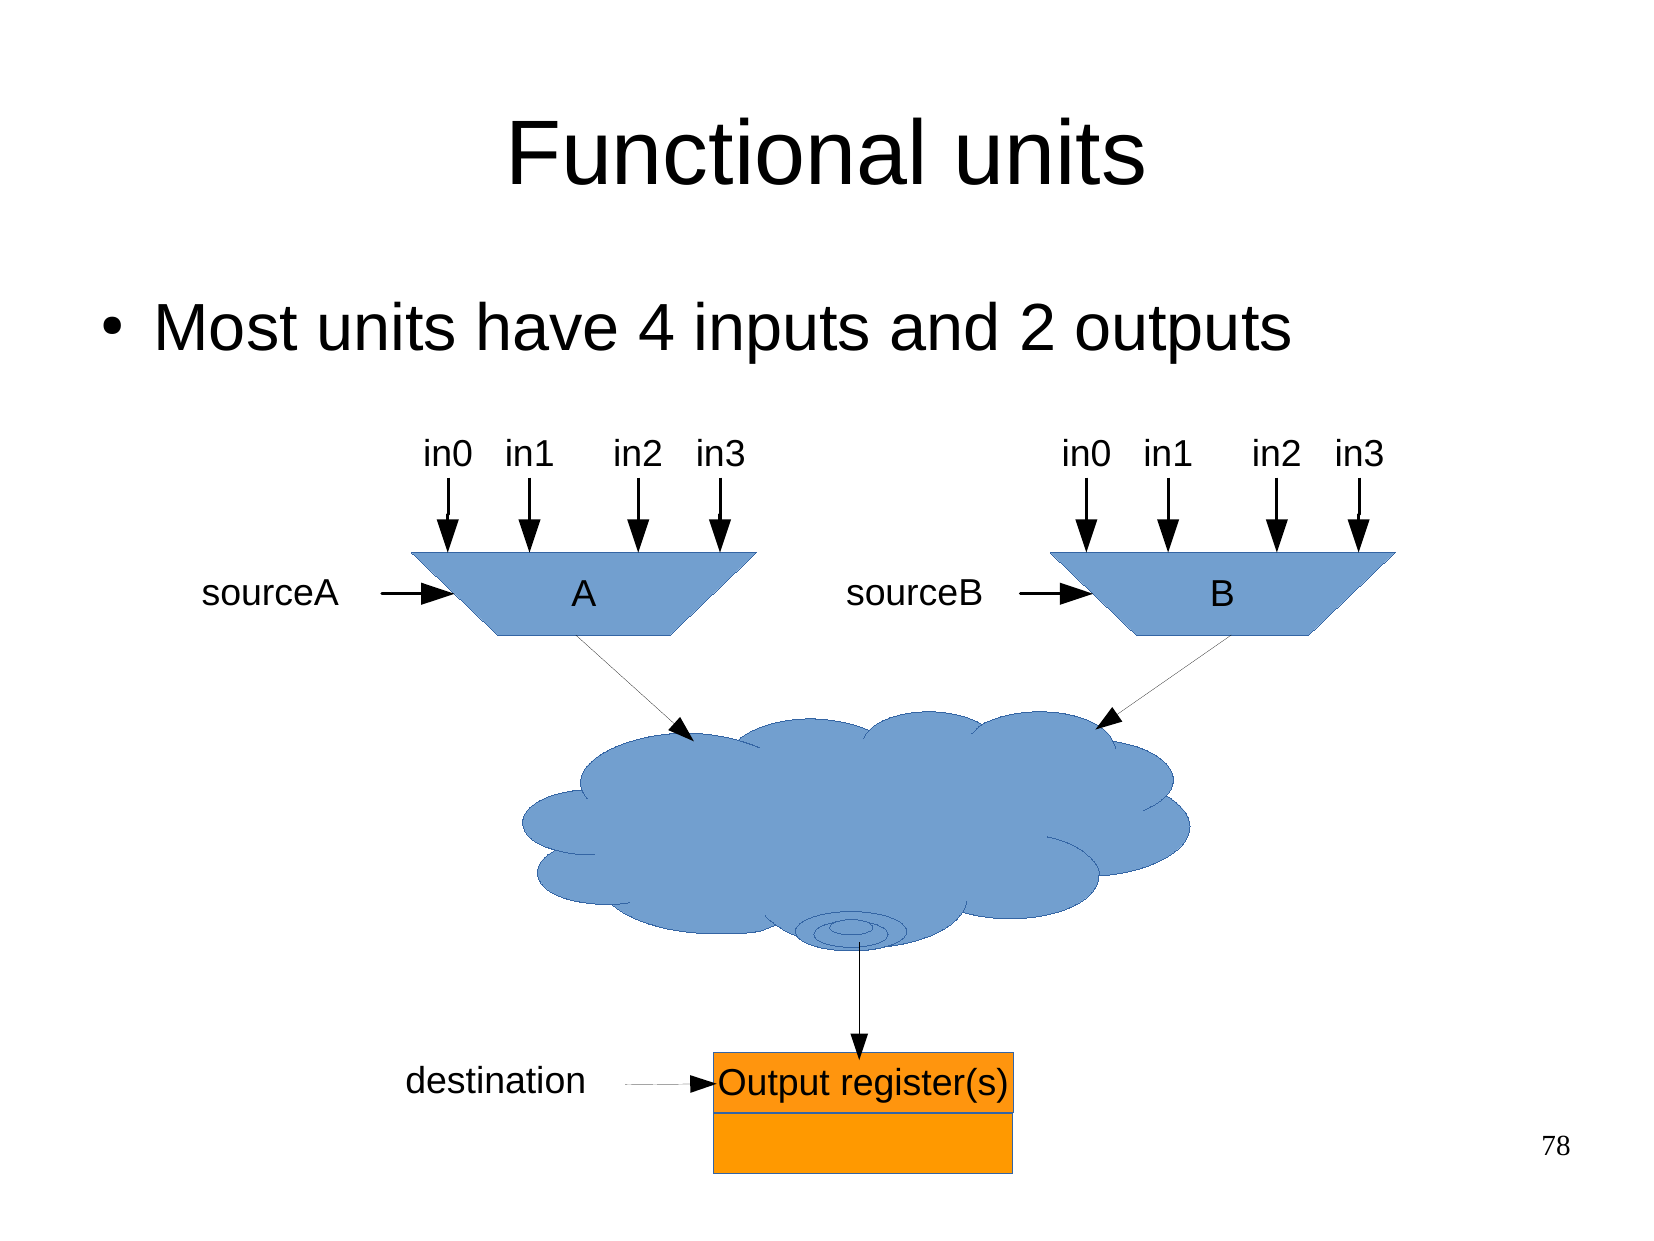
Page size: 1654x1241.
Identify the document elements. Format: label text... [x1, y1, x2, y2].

text_box [522, 711, 1191, 951]
text_box in0 [414, 429, 482, 478]
text_box sourceB [866, 567, 1009, 616]
text_box A [411, 552, 757, 636]
text_box in2 [604, 429, 672, 478]
text_box [713, 1113, 1013, 1174]
text_box in2 [1242, 429, 1311, 478]
text_box in3 [687, 429, 755, 478]
text_box in1 [1134, 429, 1203, 478]
list Most units have 4 inputs and 2 outputs [82, 290, 1571, 1010]
text_box B [1050, 552, 1396, 636]
text_box in0 [1052, 429, 1121, 478]
text_box Output register(s) [713, 1052, 1014, 1113]
text_box destination [460, 1056, 601, 1105]
title Functional units [82, 49, 1571, 257]
text_box sourceB [869, 587, 880, 603]
text_box in3 [1325, 429, 1394, 478]
text_box in1 [495, 429, 564, 478]
text_box sourceA [221, 567, 363, 616]
